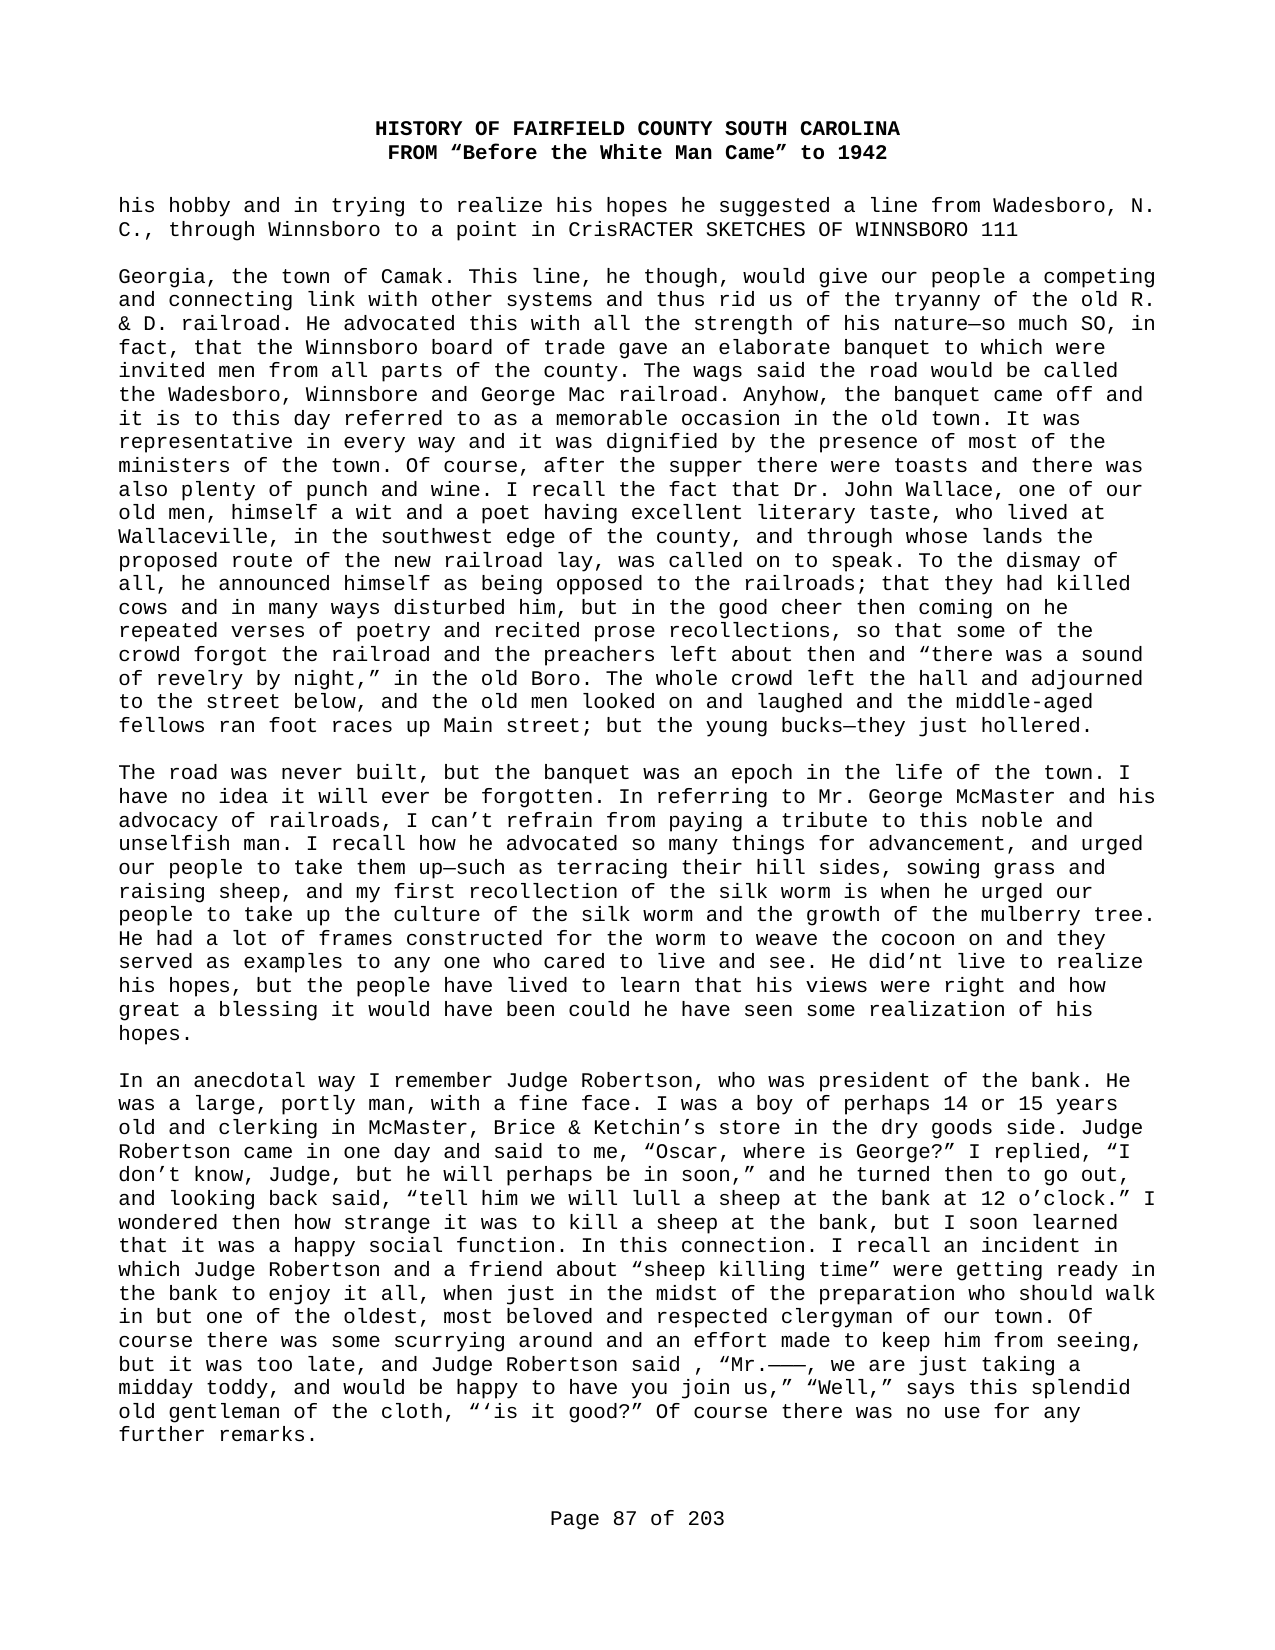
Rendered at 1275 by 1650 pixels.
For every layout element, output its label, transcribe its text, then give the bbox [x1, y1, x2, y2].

text In an anecdotal way I remember Judge Robertson, who was president of the bank. He was a large, portly man, with a fine face. I was a boy of perhaps 14 or 15 years old and clerking in McMaster, Brice & Ketchin’s store in the dry goods side. Judge Robertson came in one day and said to me, “Oscar, where is George?” I replied, “I don’t know, Judge, but he will perhaps be in soon,” and he turned then to go out, and looking back said, “tell him we will lull a sheep at the bank at 12 o’clock.” I wondered then how strange it was to kill a sheep at the bank, but I soon learned that it was a happy social function. In this connection. I recall an incident in which Judge Robertson and a friend about “sheep killing time” were getting ready in the bank to enjoy it all, when just in the midst of the preparation who should walk in but one of the oldest, most beloved and respected clergyman of our town. Of course there was some scurrying around and an effort made to keep him from seeing, but it was too late, and Judge Robertson said , “Mr.———, we are just taking a midday toddy, and would be happy to have you join us,” “Well,” says this splendid old gentleman of the cloth, “‘is it good?” Of course there was no use for any further remarks. [118, 1070, 1157, 1448]
text his hobby and in trying to realize his hopes he suggested a line from Wadesboro, N. C., through Winnsboro to a point in CrisRACTER SKETCHES OF WINNSBORO 111 [118, 195, 1157, 242]
text Georgia, the town of Camak. This line, he though, would give our people a competing and connecting link with other systems and thus rid us of the tryanny of the old R. & D. railroad. He advocated this with all the strength of his nature—so much SO, in fact, that the Winnsboro board of trade gave an elaborate banquet to which were invited men from all parts of the county. The wags said the road would be called the Wadesboro, Winnsbore and George Mac railroad. Anyhow, the banquet came off and it is to this day referred to as a memorable occasion in the old town. It was representative in every way and it was dignified by the presence of most of the ministers of the town. Of course, after the supper there were toasts and there was also plenty of punch and wine. I recall the fact that Dr. John Wallace, one of our old men, himself a wit and a poet having excellent literary taste, who lived at Wallaceville, in the southwest edge of the county, and through whose lands the proposed route of the new railroad lay, was called on to speak. To the dismay of all, he announced himself as being opposed to the railroads; that they had killed cows and in many ways disturbed him, but in the good cheer then coming on he repeated verses of poetry and recited prose recollections, so that some of the crowd forgot the railroad and the preachers left about then and “there was a sound of revelry by night,” in the old Boro. The whole crowd left the hall and adjourned to the street below, and the old men looked on and laughed and the middle-aged fellows ran foot races up Main street; but the young bucks—they just hollered. [118, 266, 1157, 739]
text The road was never built, but the banquet was an epoch in the life of the town. I have no idea it will ever be forgotten. In referring to Mr. George McMaster and his advocacy of railroads, I can’t refrain from paying a tribute to this noble and unselfish man. I recall how he advocated so many things for advancement, and urged our people to take them up—such as terracing their hill sides, sowing grass and raising sheep, and my first recollection of the silk worm is when he urged our people to take up the culture of the silk worm and the growth of the mulberry tree. He had a lot of frames constructed for the worm to weave the cocoon on and they served as examples to any one who cared to live and see. He did’nt live to realize his hopes, but the people have lived to learn that his views were right and how great a blessing it would have been could he have seen some realization of his hopes. [118, 762, 1157, 1046]
